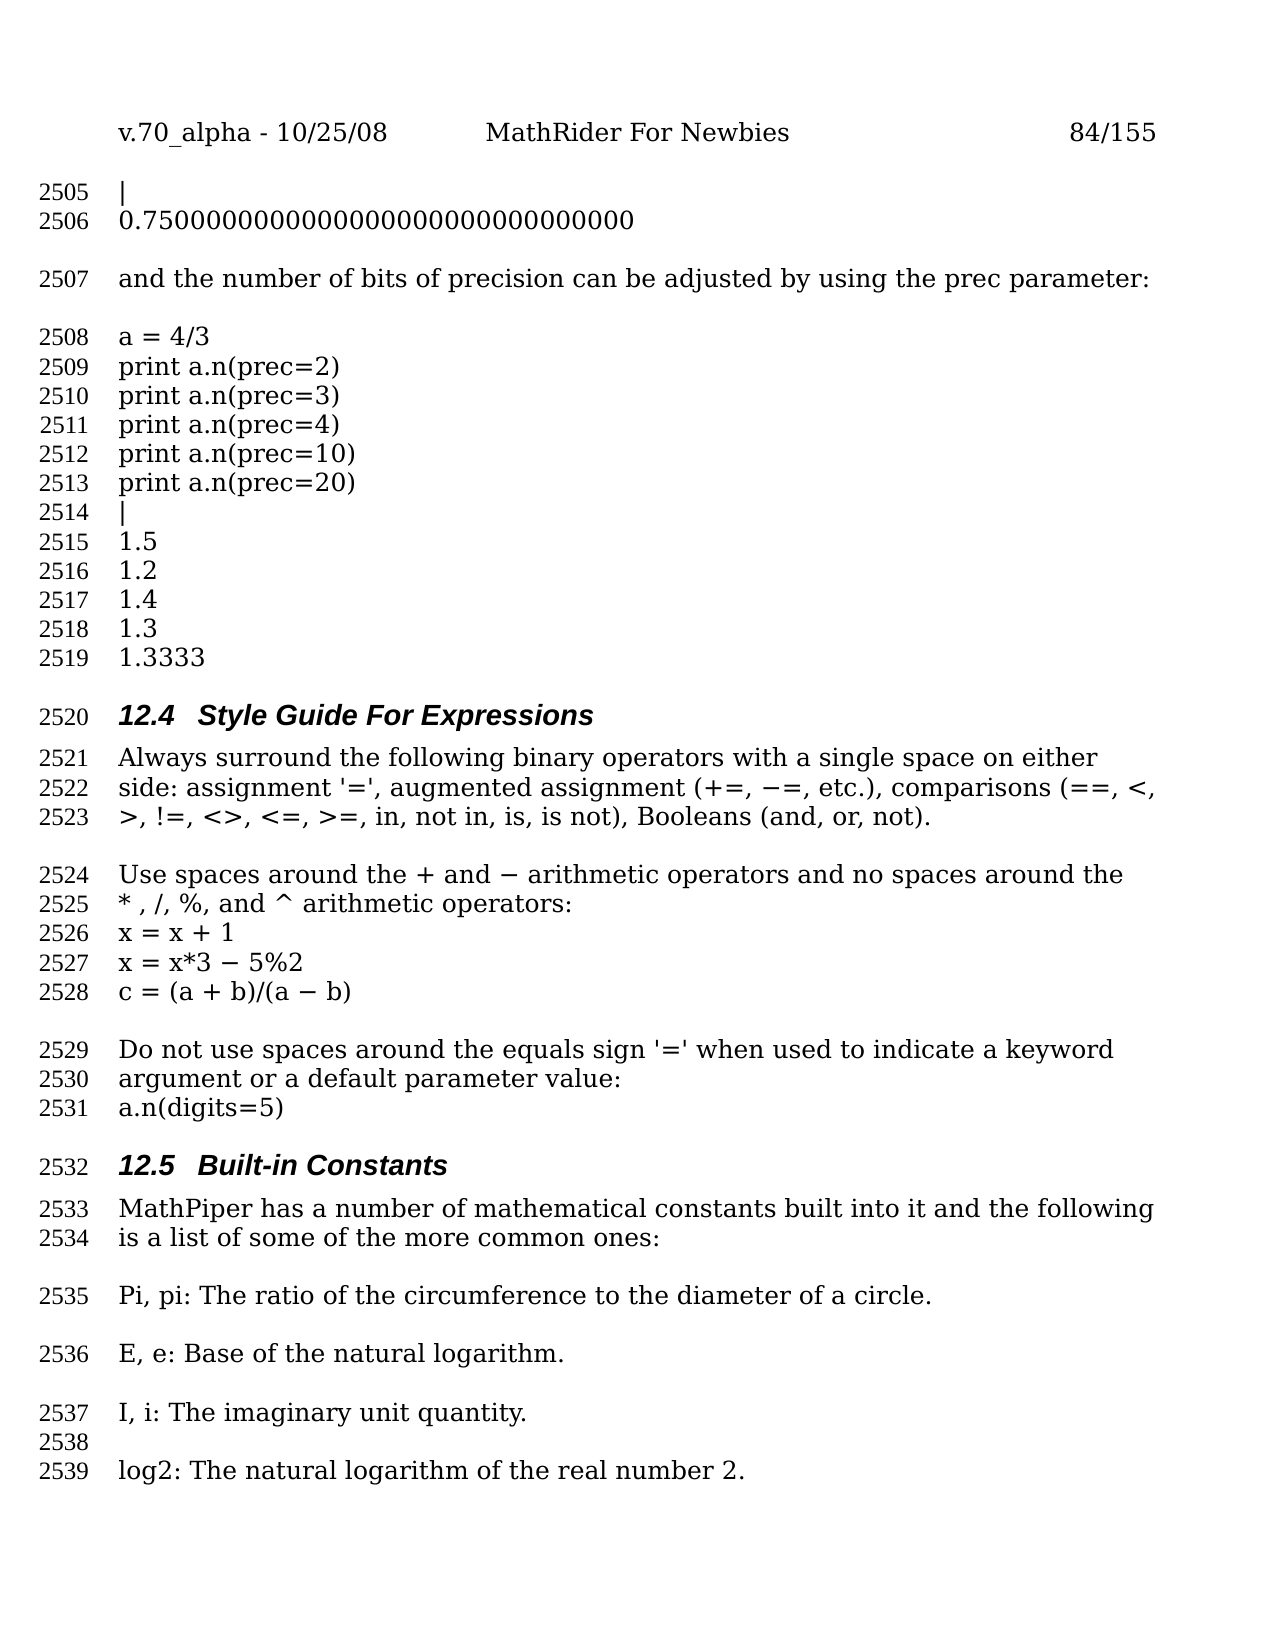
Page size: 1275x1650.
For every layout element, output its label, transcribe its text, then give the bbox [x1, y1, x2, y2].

text print a.n(prec=3) [118, 381, 1157, 410]
text print a.n(prec=2) [118, 352, 1157, 381]
text 1.5 [118, 527, 1157, 556]
text Use spaces around the + and − arithmetic operators and no spaces around the * , /, %, and ^ arithmetic operators: [118, 860, 1157, 919]
text Do not use spaces around the equals sign '=' when used to indicate a keyword argument or a default parameter value: [118, 1035, 1157, 1094]
text MathPiper has a number of mathematical constants built into it and the following is a list of some of the more common ones: [118, 1194, 1157, 1252]
text and the number of bits of precision can be adjusted by using the prec parameter: [118, 264, 1157, 293]
subtitle Built-in Constants [118, 1148, 1157, 1181]
text 1.3333 [118, 643, 1157, 673]
text Always surround the following binary operators with a single space on either side: assignment '=', augmented assignment (+=, −=, etc.), comparisons (==, <, >, !=, <>, <=, >=, in, not in, is, is not), Booleans (and, or, not). [118, 744, 1157, 831]
text print a.n(prec=4) [118, 410, 1157, 439]
text x = x*3 − 5%2 [118, 948, 1157, 977]
text 1.4 [118, 585, 1157, 614]
text c = (a + b)/(a − b) [118, 977, 1157, 1006]
text Pi, pi: The ratio of the circumference to the diameter of a circle. [118, 1281, 1157, 1311]
text | [118, 177, 1157, 206]
text a = 4/3 [118, 323, 1157, 352]
text a.n(digits=5) [118, 1094, 1157, 1123]
text x = x + 1 [118, 919, 1157, 948]
text print a.n(prec=10) [118, 439, 1157, 468]
text | [118, 498, 1157, 527]
text log2: The natural logarithm of the real number 2. [118, 1456, 1157, 1486]
text E, e: Base of the natural logarithm. [118, 1340, 1157, 1369]
text print a.n(prec=20) [118, 468, 1157, 498]
text 0.7500000000000000000000000000000 [118, 206, 1157, 235]
subtitle Style Guide For Expressions [118, 698, 1157, 731]
text I, i: The imaginary unit quantity. [118, 1398, 1157, 1427]
text 1.3 [118, 614, 1157, 643]
text 1.2 [118, 556, 1157, 585]
